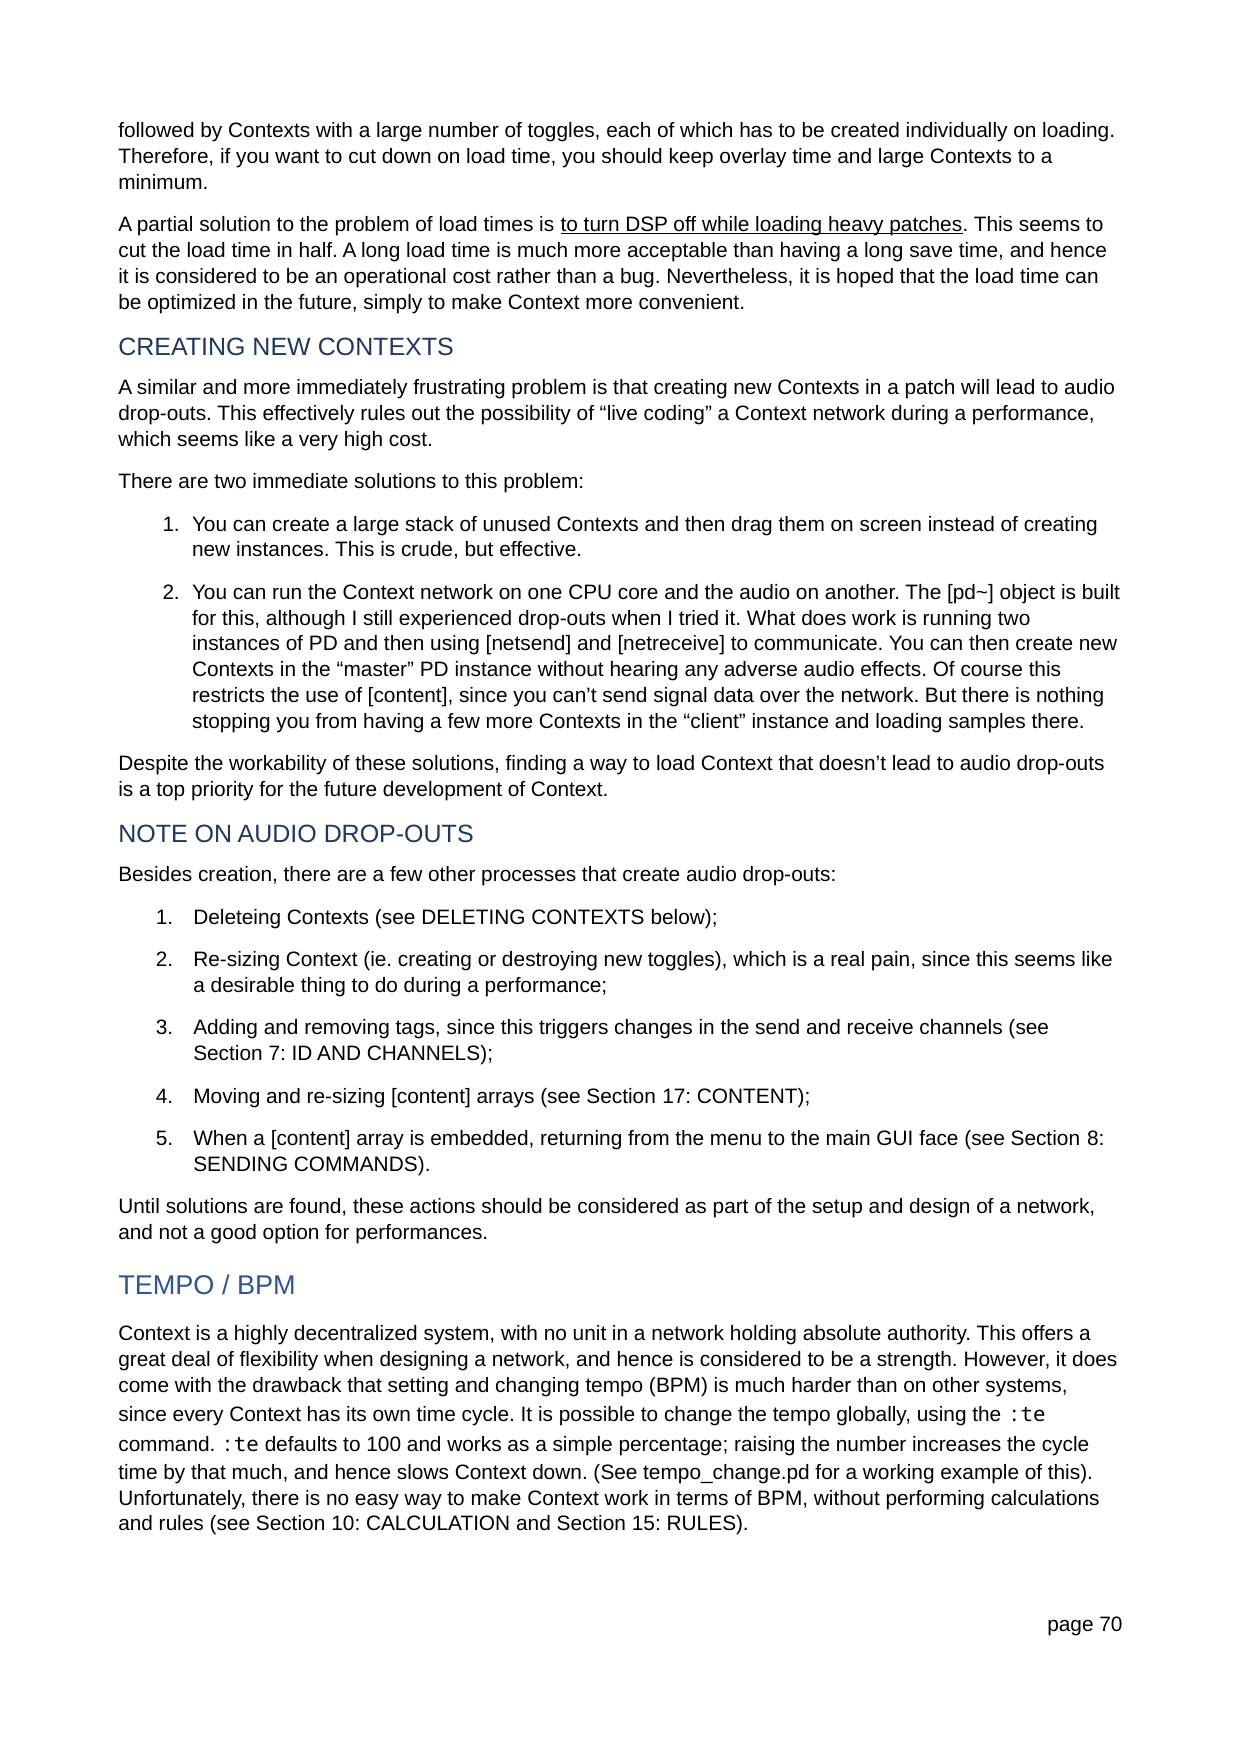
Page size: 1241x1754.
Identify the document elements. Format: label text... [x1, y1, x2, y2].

list Deleteing Contexts (see DELETING CONTEXTS below); [156, 904, 1122, 928]
list You can run the Context network on one CPU core and the audio on another. The [pd~] object is built for this, although I still experienced drop-outs when I tried it. What does work is running two instances of PD and then using [netsend] and [netreceive] to communicate. You can then create new Contexts in the “master” PD instance without hearing any adverse audio effects. Of course this restricts the use of [content], since you can’t send signal data over the network. But there is nothing stopping you from having a few more Contexts in the “client” instance and loading samples there. [162, 579, 1122, 733]
text Besides creation, there are a few other processes that create audio drop-outs: [118, 862, 1122, 886]
subtitle CREATING NEW CONTEXTS [118, 332, 1122, 361]
text A partial solution to the problem of load times is to turn DSP off while loading heavy patches. This seems to cut the load time in half. A long load time is much more acceptable than having a long save time, and hence it is considered to be an operational cost rather than a bug. Nevertheless, it is hoped that the load time can be optimized in the future, simply to make Context more convenient. [118, 212, 1122, 314]
text followed by Contexts with a large number of toggles, each of which has to be created individually on loading. Therefore, if you want to cut down on load time, you should keep overlay time and large Contexts to a minimum. [118, 118, 1122, 194]
subtitle NOTE ON AUDIO DROP-OUTS [118, 819, 1122, 848]
text There are two immediate solutions to this problem: [118, 469, 1122, 493]
text A similar and more immediately frustrating problem is that creating new Contexts in a patch will lead to audio drop-outs. This effectively rules out the possibility of “live coding” a Context network during a performance, which seems like a very high cost. [118, 375, 1122, 451]
text Until solutions are found, these actions should be considered as part of the setup and design of a network, and not a good option for performances. [118, 1194, 1122, 1244]
subtitle TEMPO / BPM [118, 1269, 1122, 1301]
list Adding and removing tags, since this triggers changes in the send and receive channels (see Section 7: ID AND CHANNELS); [156, 1015, 1122, 1065]
list When a [content] array is embedded, returning from the menu to the main GUI face (see Section 8: SENDING COMMANDS). [156, 1126, 1122, 1176]
list You can create a large stack of unused Contexts and then drag them on screen instead of creating new instances. This is crude, but effective. [162, 511, 1122, 561]
list Moving and re-sizing [content] arrays (see Section 17: CONTENT); [156, 1083, 1122, 1107]
list Re-sizing Context (ie. creating or destroying new toggles), which is a real pain, since this seems like a desirable thing to do during a performance; [156, 947, 1122, 997]
text Despite the workability of these solutions, finding a way to load Context that doesn’t lead to audio drop-outs is a top priority for the future development of Context. [118, 751, 1122, 801]
text Context is a highly decentralized system, with no unit in a network holding absolute authority. This offers a great deal of flexibility when designing a network, and hence is considered to be a strength. However, it does come with the drawback that setting and changing tempo (BPM) is much harder than on other systems, since every Context has its own time cycle. It is possible to change the tempo globally, using the :te command. :te defaults to 100 and works as a simple percentage; raising the number increases the cycle time by that much, and hence slows Context down. (See tempo_change.pd for a working example of this). Unfortunately, there is no easy way to make Context work in terms of BPM, without performing calculations and rules (see Section 10: CALCULATION and Section 15: RULES). [118, 1321, 1122, 1535]
